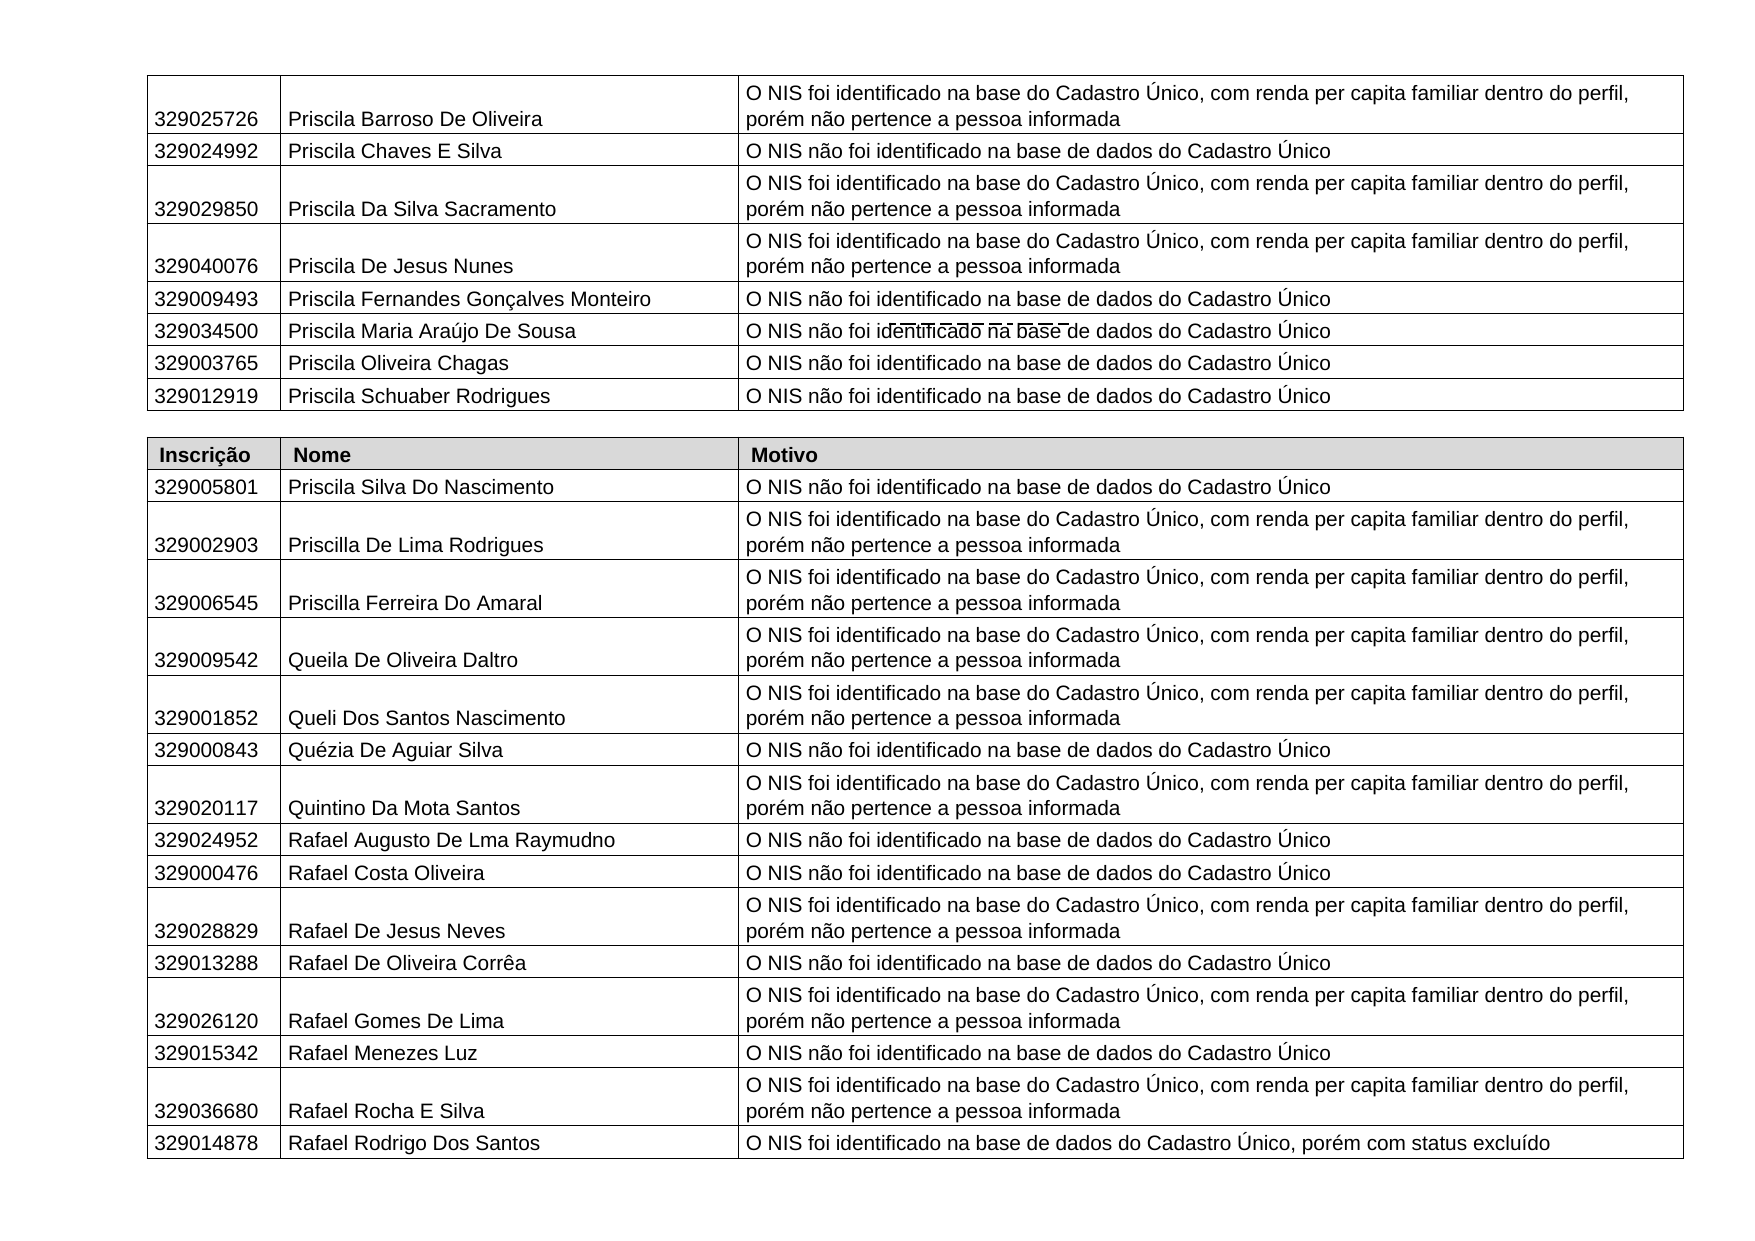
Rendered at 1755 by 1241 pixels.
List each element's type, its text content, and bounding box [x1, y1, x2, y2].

table_cell O NIS não foi identificado na base de dados do Cadastro Único [739, 282, 1683, 313]
table_cell Priscila De Jesus Nunes [281, 224, 738, 281]
table_cell O NIS foi identificado na base do Cadastro Único, com renda per capita familiar dentro do perfil, porém não pertence a pessoa informada [739, 224, 1683, 281]
table_cell O NIS foi identificado na base do Cadastro Único, com renda per capita familiar dentro do perfil, porém não pertence a pessoa informada [739, 618, 1683, 674]
table_cell Queli Dos Santos Nascimento [281, 676, 738, 732]
table_cell 329029850 [148, 166, 280, 223]
table_cell O NIS não foi identificado na base de dados do Cadastro Único [739, 856, 1683, 887]
table_cell 329002903 [148, 502, 280, 559]
table_cell O NIS foi identificado na base de dados do Cadastro Único, porém com status excluído [739, 1126, 1683, 1158]
table_cell O NIS foi identificado na base do Cadastro Único, com renda per capita familiar dentro do perfil, porém não pertence a pessoa informada [739, 502, 1683, 559]
table_cell Rafael Gomes De Lima [281, 978, 738, 1035]
table_cell Quintino Da Mota Santos [281, 766, 738, 822]
table_cell O NIS foi identificado na base do Cadastro Único, com renda per capita familiar dentro do perfil, porém não pertence a pessoa informada [739, 676, 1683, 732]
table_cell O NIS foi identificado na base do Cadastro Único, com renda per capita familiar dentro do perfil, porém não pertence a pessoa informada [739, 1068, 1683, 1125]
table_cell Queila De Oliveira Daltro [281, 618, 738, 674]
table_cell O NIS não foi identificado na base de dados do Cadastro Único [739, 824, 1683, 855]
table_cell Priscila Maria Araújo De Sousa [281, 314, 738, 345]
table_cell 329006545 [148, 560, 280, 617]
table_cell Priscila Schuaber Rodrigues [281, 379, 738, 410]
table_cell Rafael De Jesus Neves [281, 888, 738, 945]
table_cell O NIS foi identificado na base do Cadastro Único, com renda per capita familiar dentro do perfil, porém não pertence a pessoa informada [739, 560, 1683, 617]
table_cell 329013288 [148, 946, 280, 977]
table_cell O NIS foi identificado na base do Cadastro Único, com renda per capita familiar dentro do perfil, porém não pertence a pessoa informada [739, 978, 1683, 1035]
table_cell 329034500 [148, 314, 280, 345]
table_cell O NIS não foi identificado na base de dados do Cadastro Único [739, 1036, 1683, 1067]
table_cell 329028829 [148, 888, 280, 945]
table_cell 329005801 [148, 470, 280, 501]
table_cell Priscila Silva Do Nascimento [281, 470, 738, 501]
table_header Nome [281, 438, 738, 469]
table_cell 329015342 [148, 1036, 280, 1067]
table_cell Rafael Menezes Luz [281, 1036, 738, 1067]
table_cell 329009542 [148, 618, 280, 674]
table_cell O NIS foi identificado na base do Cadastro Único, com renda per capita familiar dentro do perfil, porém não pertence a pessoa informada [739, 76, 1683, 133]
table_cell Rafael De Oliveira Corrêa [281, 946, 738, 977]
table_header Inscrição [148, 438, 280, 469]
table_cell O NIS foi identificado na base do Cadastro Único, com renda per capita familiar dentro do perfil, porém não pertence a pessoa informada [739, 888, 1683, 945]
table_cell 329000843 [148, 734, 280, 765]
table_cell Priscila Oliveira Chagas [281, 346, 738, 378]
table_cell O NIS não foi identificado na base de dados do Cadastro Único [739, 946, 1683, 977]
table_cell O NIS não foi identificado na base de dados do Cadastro Único [739, 314, 1683, 345]
table_cell 329020117 [148, 766, 280, 822]
table_cell 329040076 [148, 224, 280, 281]
table_cell Priscilla De Lima Rodrigues [281, 502, 738, 559]
table_cell Priscila Barroso De Oliveira [281, 76, 738, 133]
table_cell Rafael Costa Oliveira [281, 856, 738, 887]
table_cell 329001852 [148, 676, 280, 732]
table_cell O NIS foi identificado na base do Cadastro Único, com renda per capita familiar dentro do perfil, porém não pertence a pessoa informada [739, 766, 1683, 822]
table_cell 329024952 [148, 824, 280, 855]
table_cell O NIS não foi identificado na base de dados do Cadastro Único [739, 346, 1683, 378]
table_cell 329026120 [148, 978, 280, 1035]
table_cell 329024992 [148, 134, 280, 165]
table_cell O NIS foi identificado na base do Cadastro Único, com renda per capita familiar dentro do perfil, porém não pertence a pessoa informada [739, 166, 1683, 223]
table_cell 329014878 [148, 1126, 280, 1158]
table_cell O NIS não foi identificado na base de dados do Cadastro Único [739, 379, 1683, 410]
table_cell 329036680 [148, 1068, 280, 1125]
table_cell Quézia De Aguiar Silva [281, 734, 738, 765]
table_cell O NIS não foi identificado na base de dados do Cadastro Único [739, 470, 1683, 501]
table_cell 329009493 [148, 282, 280, 313]
table_cell Rafael Rocha E Silva [281, 1068, 738, 1125]
table_cell Priscilla Ferreira Do Amaral [281, 560, 738, 617]
table_cell 329003765 [148, 346, 280, 378]
table_cell Priscila Chaves E Silva [281, 134, 738, 165]
table_cell Rafael Augusto De Lma Raymudno [281, 824, 738, 855]
table_cell 329012919 [148, 379, 280, 410]
table_cell 329025726 [148, 76, 280, 133]
table_header Motivo [739, 438, 1683, 469]
table_cell Priscila Da Silva Sacramento [281, 166, 738, 223]
table_cell O NIS não foi identificado na base de dados do Cadastro Único [739, 734, 1683, 765]
table_cell Priscila Fernandes Gonçalves Monteiro [281, 282, 738, 313]
table_cell O NIS não foi identificado na base de dados do Cadastro Único [739, 134, 1683, 165]
table_cell Rafael Rodrigo Dos Santos [281, 1126, 738, 1158]
table_cell 329000476 [148, 856, 280, 887]
